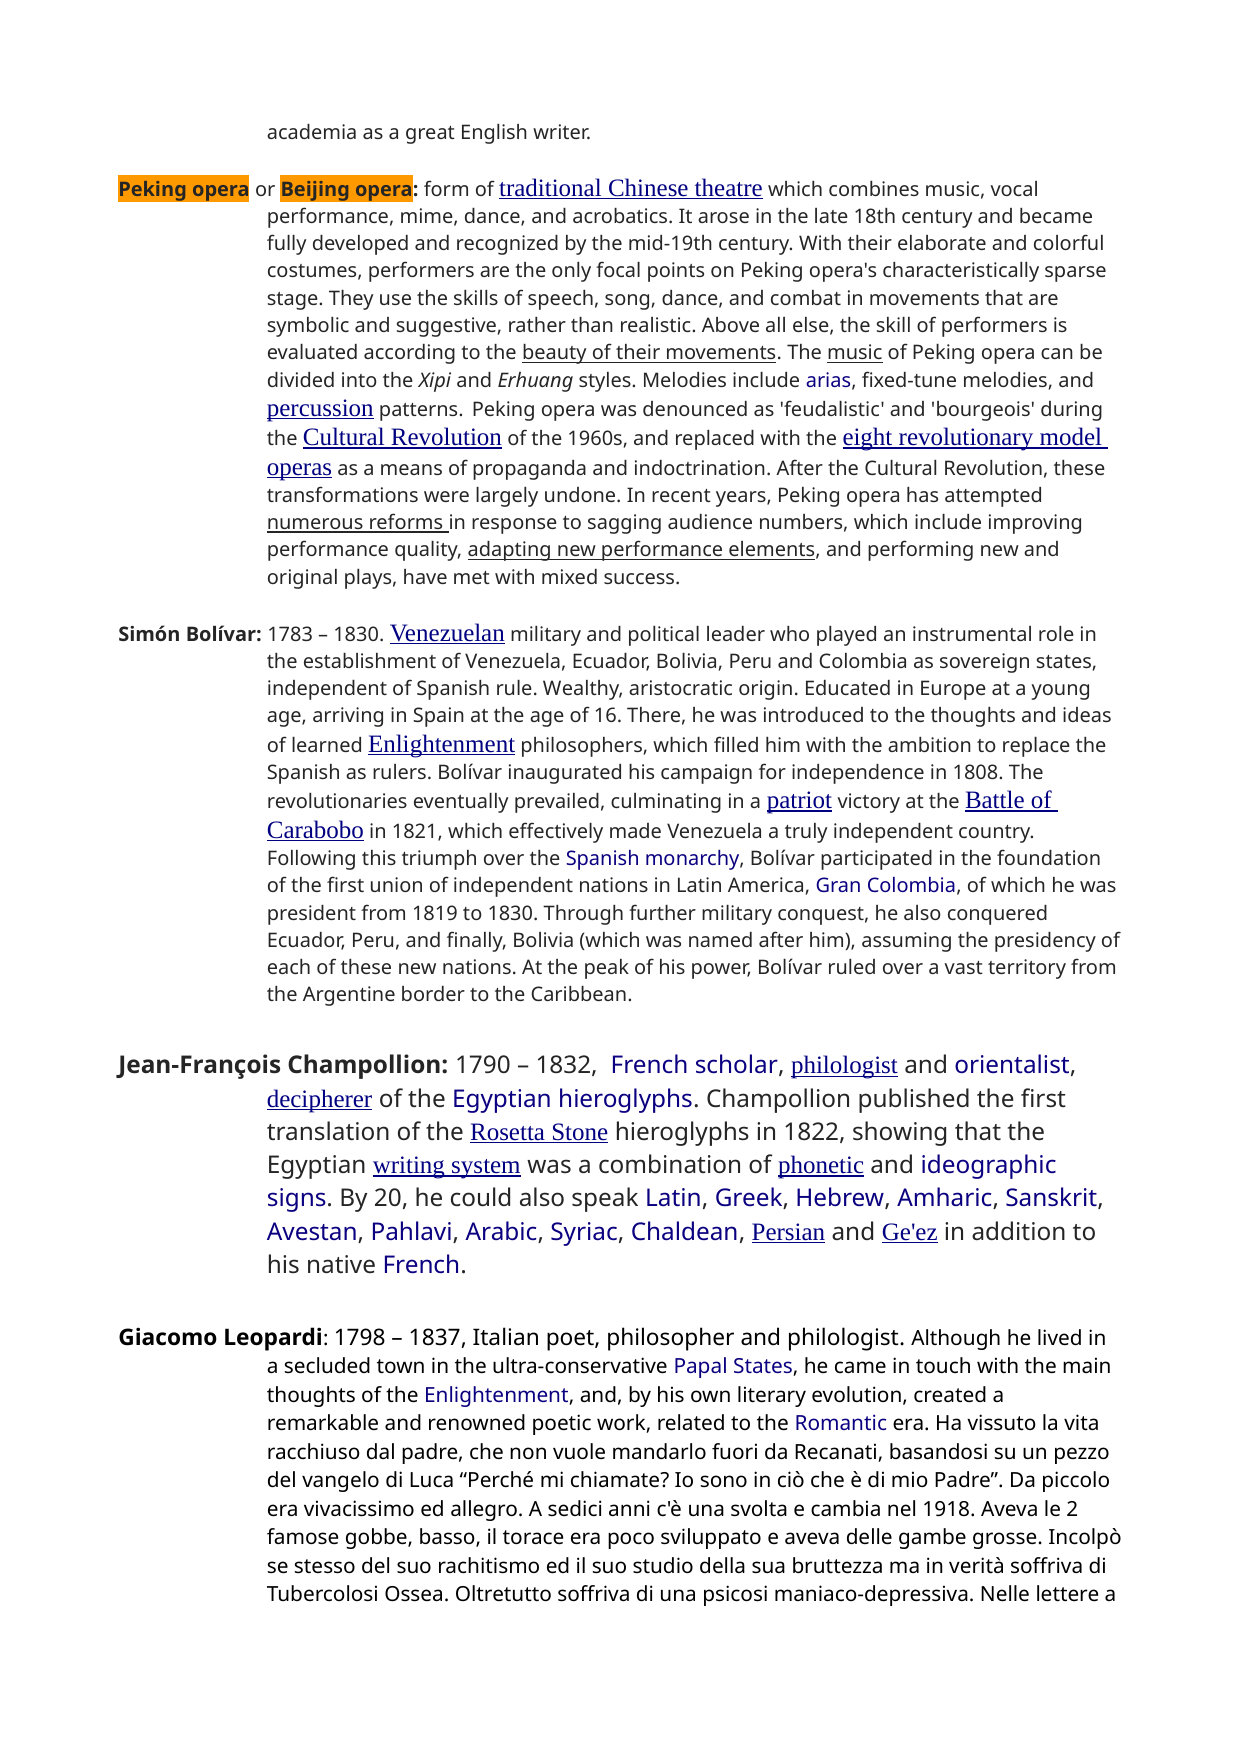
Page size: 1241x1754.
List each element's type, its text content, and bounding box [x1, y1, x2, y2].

text Peking opera or Beijing opera: form of traditional Chinese theatre which combines music, vocal performance, mime, dance, and acrobatics. It arose in the late 18th century and became fully developed and recognized by the mid-19th century. With their elaborate and colorful costumes, performers are the only focal points on Peking opera's characteristically sparse stage. They use the skills of speech, song, dance, and combat in movements that are symbolic and suggestive, rather than realistic. Above all else, the skill of performers is evaluated according to the beauty of their movements. The music of Peking opera can be divided into the Xipi and Erhuang styles. Melodies include arias, fixed-tune melodies, and percussion patterns. Peking opera was denounced as 'feudalistic' and 'bourgeois' during the Cultural Revolution of the 1960s, and replaced with the eight revolutionary model operas as a means of propaganda and indoctrination. After the Cultural Revolution, these transformations were largely undone. In recent years, Peking opera has attempted numerous reforms in response to sagging audience numbers, which include improving performance quality, adapting new performance elements, and performing new and original plays, have met with mixed success. [118, 173, 1122, 590]
text Giacomo Leopardi: 1798 – 1837, Italian poet, philosopher and philologist. Although he lived in a secluded town in the ultra-conservative Papal States, he came in touch with the main thoughts of the Enlightenment, and, by his own literary evolution, created a remarkable and renowned poetic work, related to the Romantic era. Ha vissuto la vita racchiuso dal padre, che non vuole mandarlo fuori da Recanati, basandosi su un pezzo del vangelo di Luca “Perché mi chiamate? Io sono in ciò che è di mio Padre”. Da piccolo era vivacissimo ed allegro. A sedici anni c'è una svolta e cambia nel 1918. Aveva le 2 famose gobbe, basso, il torace era poco sviluppato e aveva delle gambe grosse. Incolpò se stesso del suo rachitismo ed il suo studio della sua bruttezza ma in verità soffriva di Tubercolosi Ossea. Oltretutto soffriva di una psicosi maniaco-depressiva. Nelle lettere a [118, 1321, 1122, 1608]
text Jean-François Champollion: 1790 – 1832, French scholar, philologist and orientalist, decipherer of the Egyptian hieroglyphs. Champollion published the first translation of the Rosetta Stone hieroglyphs in 1822, showing that the Egyptian writing system was a combination of phonetic and ideographic signs. By 20, he could also speak Latin, Greek, Hebrew, Amharic, Sanskrit, Avestan, Pahlavi, Arabic, Syriac, Chaldean, Persian and Ge'ez in addition to his native French. [118, 1048, 1122, 1281]
text academia as a great English writer. [118, 118, 1122, 145]
text Simón Bolívar: 1783 – 1830. Venezuelan military and political leader who played an instrumental role in the establishment of Venezuela, Ecuador, Bolivia, Peru and Colombia as sovereign states, independent of Spanish rule. Wealthy, aristocratic origin. Educated in Europe at a young age, arriving in Spain at the age of 16. There, he was introduced to the thoughts and ideas of learned Enlightenment philosophers, which filled him with the ambition to replace the Spanish as rulers. Bolívar inaugurated his campaign for independence in 1808. The revolutionaries eventually prevailed, culminating in a patriot victory at the Battle of Carabobo in 1821, which effectively made Venezuela a truly independent country. Following this triumph over the Spanish monarchy, Bolívar participated in the foundation of the first union of independent nations in Latin America, Gran Colombia, of which he was president from 1819 to 1830. Through further military conquest, he also conquered Ecuador, Peru, and finally, Bolivia (which was named after him), assuming the presidency of each of these new nations. At the peak of his power, Bolívar ruled over a vast territory from the Argentine border to the Caribbean. [118, 618, 1122, 1008]
